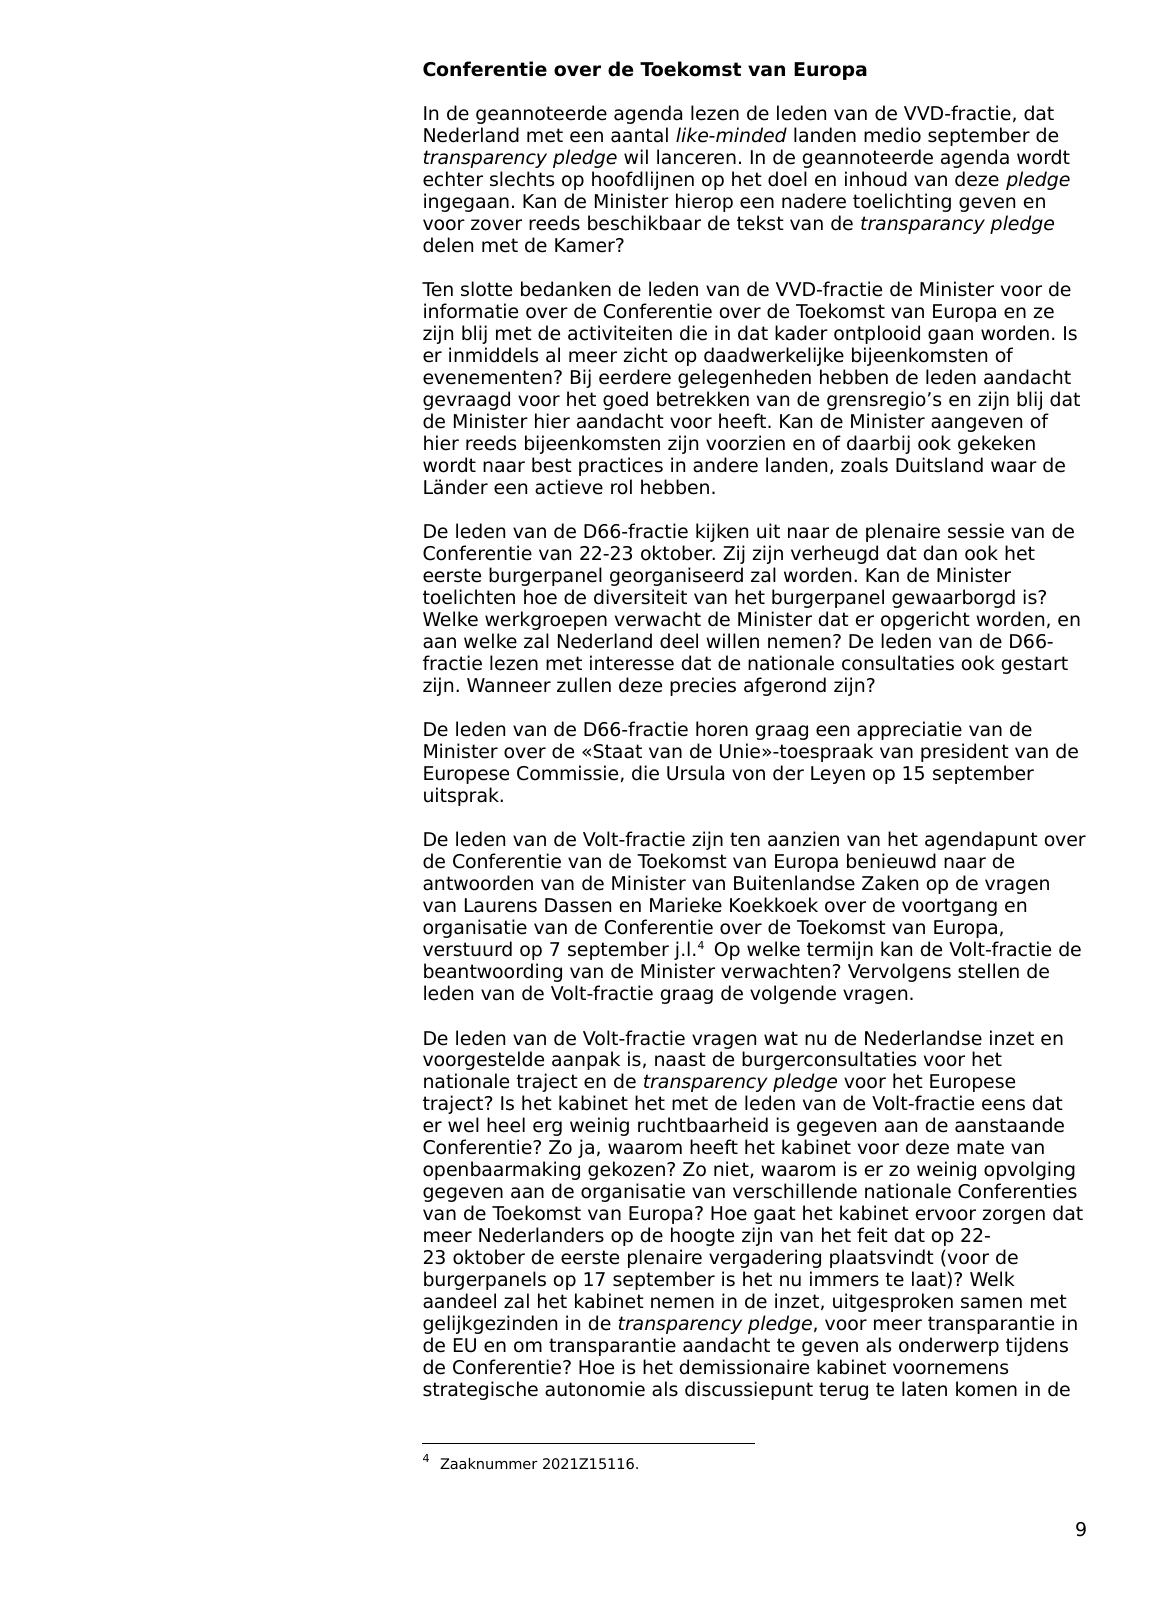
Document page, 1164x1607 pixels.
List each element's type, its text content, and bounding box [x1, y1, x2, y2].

text In de geannoteerde agenda lezen de leden van de VVD-fractie, dat Nederland met een aantal like-minded landen medio september de transparency pledge wil lanceren. In de geannoteerde agenda wordt echter slechts op hoofdlijnen op het doel en inhoud van deze pledge ingegaan. Kan de Minister hierop een nadere toelichting geven en voor zover reeds beschikbaar de tekst van de transparancy pledge delen met de Kamer? [422, 103, 1087, 257]
text De leden van de D66-fractie horen graag een appreciatie van de Minister over de «Staat van de Unie»-toespraak van president van de Europese Commissie, die Ursula von der Leyen op 15 september uitsprak. [422, 719, 1087, 807]
text De leden van de Volt-fractie zijn ten aanzien van het agendapunt over de Conferentie van de Toekomst van Europa benieuwd naar de antwoorden van de Minister van Buitenlandse Zaken op de vragen van Laurens Dassen en Marieke Koekkoek over de voortgang en organisatie van de Conferentie over de Toekomst van Europa, verstuurd op 7 september j.l. Op welke termijn kan de Volt-fractie de beantwoording van de Minister verwachten? Vervolgens stellen de leden van de Volt-fractie graag de volgende vragen. [422, 829, 1087, 1005]
text Zaaknummer 2021Z15116. [422, 1452, 1087, 1474]
subtitle Conferentie over de Toekomst van Europa [422, 59, 1087, 81]
text De leden van de Volt-fractie vragen wat nu de Nederlandse inzet en voorgestelde aanpak is, naast de burgerconsultaties voor het nationale traject en de transparency pledge voor het Europese traject? Is het kabinet het met de leden van de Volt-fractie eens dat er wel heel erg weinig ruchtbaarheid is gegeven aan de aanstaande Conferentie? Zo ja, waarom heeft het kabinet voor deze mate van openbaarmaking gekozen? Zo niet, waarom is er zo weinig opvolging gegeven aan de organisatie van verschillende nationale Conferenties van de Toekomst van Europa? Hoe gaat het kabinet ervoor zorgen dat meer Nederlanders op de hoogte zijn van het feit dat op 22-23 oktober de eerste plenaire vergadering plaatsvindt (voor de burgerpanels op 17 september is het nu immers te laat)? Welk aandeel zal het kabinet nemen in de inzet, uitgesproken samen met gelijkgezinden in de transparency pledge, voor meer transparantie in de EU en om transparantie aandacht te geven als onderwerp tijdens de Conferentie? Hoe is het demissionaire kabinet voornemens strategische autonomie als discussiepunt terug te laten komen in de [422, 1027, 1087, 1401]
text Ten slotte bedanken de leden van de VVD-fractie de Minister voor de informatie over de Conferentie over de Toekomst van Europa en ze zijn blij met de activiteiten die in dat kader ontplooid gaan worden. Is er inmiddels al meer zicht op daadwerkelijke bijeenkomsten of evenementen? Bij eerdere gelegenheden hebben de leden aandacht gevraagd voor het goed betrekken van de grensregio’s en zijn blij dat de Minister hier aandacht voor heeft. Kan de Minister aangeven of hier reeds bijeenkomsten zijn voorzien en of daarbij ook gekeken wordt naar best practices in andere landen, zoals Duitsland waar de Länder een actieve rol hebben. [422, 279, 1087, 499]
text De leden van de D66-fractie kijken uit naar de plenaire sessie van de Conferentie van 22-23 oktober. Zij zijn verheugd dat dan ook het eerste burgerpanel georganiseerd zal worden. Kan de Minister toelichten hoe de diversiteit van het burgerpanel gewaarborgd is? Welke werkgroepen verwacht de Minister dat er opgericht worden, en aan welke zal Nederland deel willen nemen? De leden van de D66-fractie lezen met interesse dat de nationale consultaties ook gestart zijn. Wanneer zullen deze precies afgerond zijn? [422, 521, 1087, 697]
